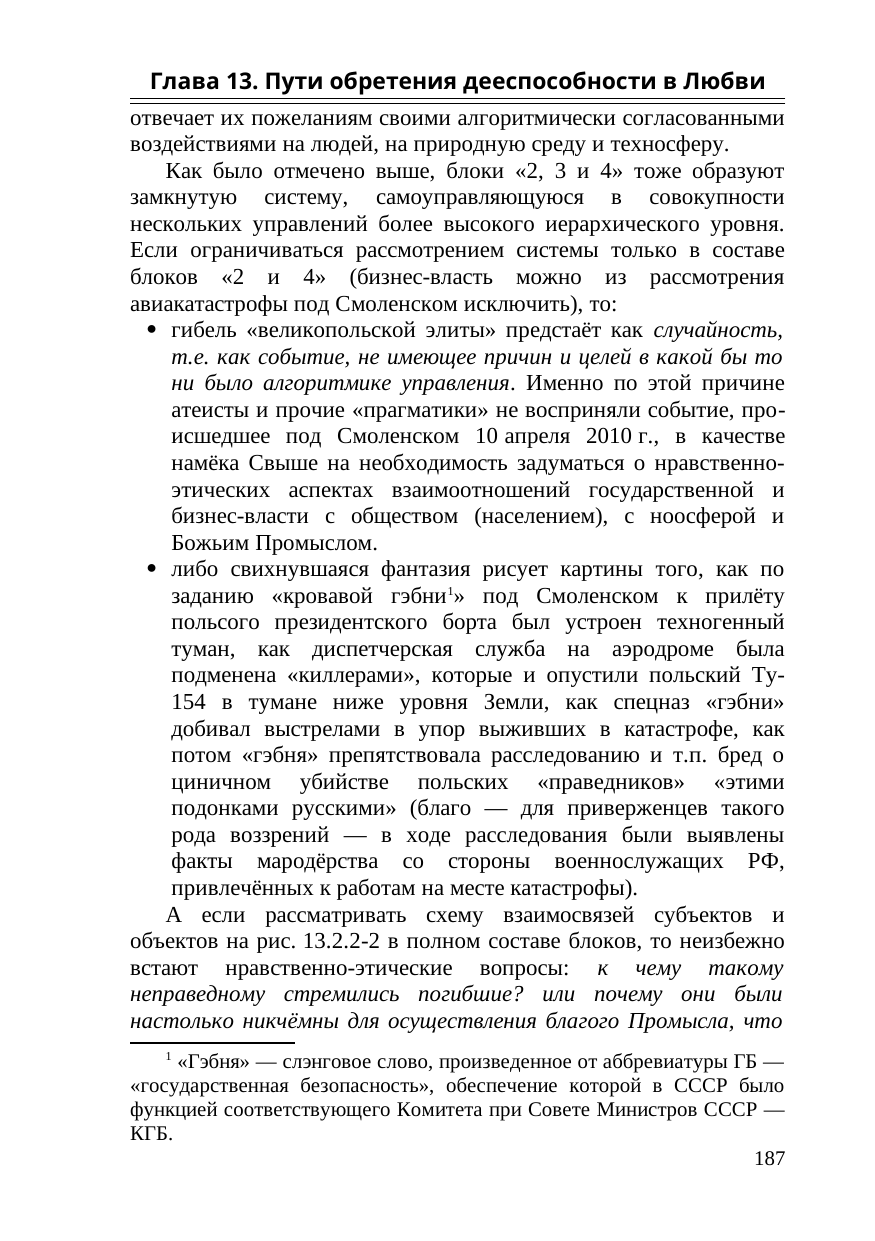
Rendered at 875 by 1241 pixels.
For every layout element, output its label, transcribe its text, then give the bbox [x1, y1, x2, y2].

text отвечает их пожеланиям своими алгоритмически согласованными воздействиями на людей, на природную среду и техносферу. [130, 104, 785, 157]
text Как было отмечено выше, блоки «2, 3 и 4» тоже образуют замкнутую систему, самоуправляющуюся в совокупности нескольких управлений более высокого иерархического уровня. Если ограничиваться рассмотрением системы только в составе блоков «2 и 4» (бизнес-власть можно из рассмотрения авиакатастрофы под Смоленском исключить), то: [130, 157, 785, 316]
text А если рассматривать схему взаимосвязей субъектов и объектов на рис. 13.2.2‑2 в полном составе блоков, то неизбежно встают нравственно-этические вопросы: к чему такому неправедному стремились погибшие? или почему они были настолько никчёмны для осуществления благого Промысла, что [130, 900, 785, 1033]
list гибель «великопольской элиты» предстаёт как случайность, т.е. как событие, не имеющее причин и целей в какой бы то ни было алгоритмике управления. Именно по этой причине атеисты и прочие «прагматики» не восприняли событие, про­исшедшее под Смоленском 10 апреля 2010 г., в качестве намёка Свыше на необходимость задуматься о нравственно-этических аспектах взаимоотношений государственной и бизнес-власти с обществом (населением), с ноосферой и Божьим Промыслом. [148, 316, 785, 555]
list «Гэбня» — слэнговое слово, произведенное от аббревиатуры ГБ — «государственная безопасность», обеспечение которой в СССР было функцией соответствующего Комитета при Совете Министров СССР — КГБ. [130, 1049, 785, 1145]
list либо свихнувшаяся фантазия рисует картины того, как по заданию «кровавой гэбни» под Смоленском к прилёту польсого президентского борта был устроен техногенный туман, как диспетчерская служба на аэродроме была подменена «киллерами», которые и опустили польский Ту-154 в тумане ниже уровня Земли, как спецназ «гэбни» добивал выстрелами в упор выживших в катастрофе, как потом «гэбня» препятствовала расследованию и т.п. бред о циничном убийстве польских «праведников» «этими подонками русскими» (благо — для приверженцев такого рода воззрений — в ходе расследования были выявлены факты мародёрства со стороны военнослужащих РФ, привлечённых к работам на месте катастрофы). [148, 555, 785, 900]
